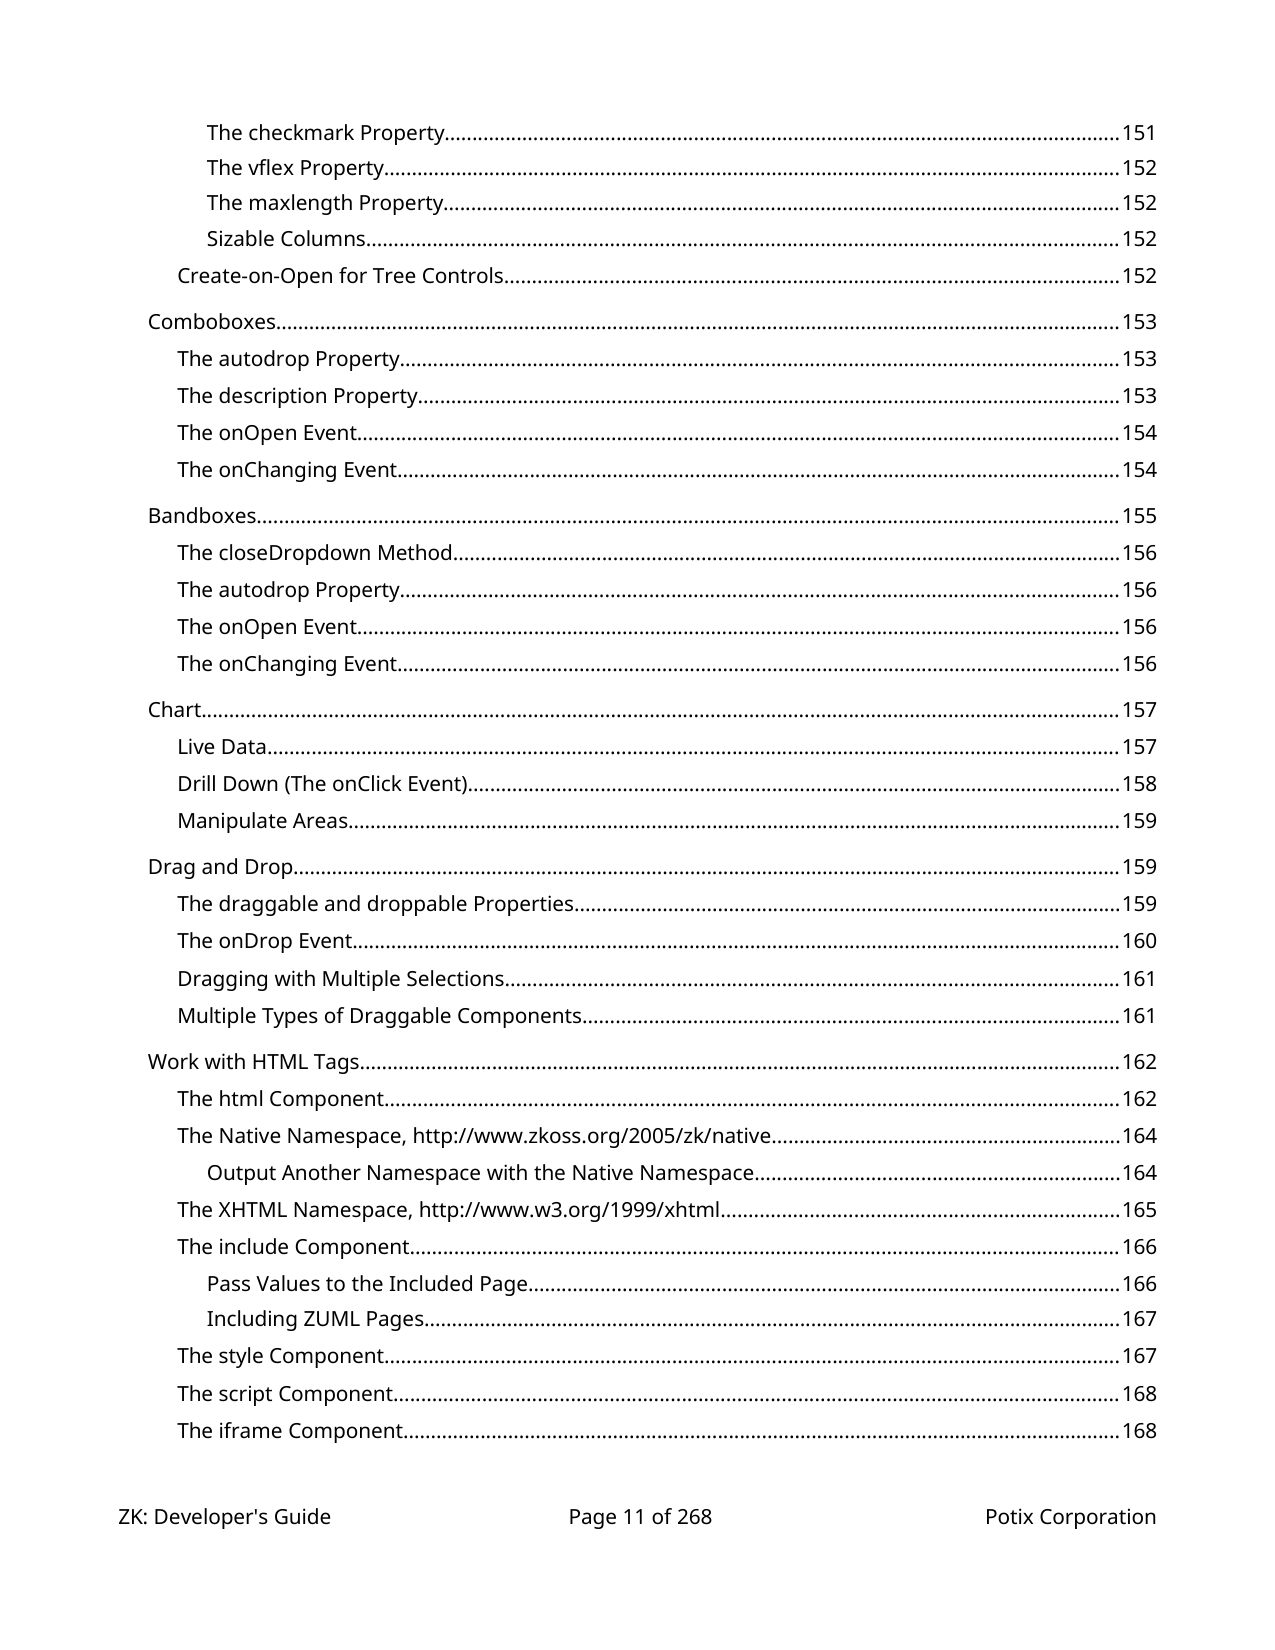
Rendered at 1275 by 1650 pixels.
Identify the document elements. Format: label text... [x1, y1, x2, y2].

text The script Component 168 [177, 1379, 1157, 1407]
text Manipulate Areas 159 [177, 807, 1157, 835]
text The onChanging Event 156 [177, 649, 1157, 678]
text The iframe Component 168 [177, 1416, 1157, 1444]
text Comboboxes 153 [148, 307, 1157, 335]
text The autodrop Property 156 [177, 575, 1157, 603]
text The description Property 153 [177, 381, 1157, 409]
text The style Component 167 [177, 1342, 1157, 1370]
text The autodrop Property 153 [177, 344, 1157, 372]
text The onOpen Event 154 [177, 418, 1157, 446]
text Work with HTML Tags 162 [148, 1047, 1157, 1075]
text Output Another Namespace with the Native Namespace 164 [207, 1158, 1157, 1186]
text Multiple Types of Draggable Components 161 [177, 1001, 1157, 1029]
text The include Component 166 [177, 1232, 1157, 1260]
text Chart 157 [148, 695, 1157, 723]
text Bandboxes 155 [148, 501, 1157, 529]
text The html Component 162 [177, 1084, 1157, 1112]
text The maxlength Property 152 [207, 188, 1157, 217]
text The Native Namespace, http://www.zkoss.org/2005/zk/native 164 [177, 1121, 1157, 1149]
text The vflex Property 152 [207, 153, 1157, 182]
text Live Data 157 [177, 732, 1157, 761]
text Pass Values to the Included Page 166 [207, 1269, 1157, 1297]
text The draggable and droppable Properties 159 [177, 889, 1157, 918]
text The checkmark Property 151 [207, 118, 1157, 146]
text Drag and Drop 159 [148, 852, 1157, 881]
text Drill Down (The onClick Event) 158 [177, 769, 1157, 798]
text Sizable Columns 152 [207, 224, 1157, 252]
text The onDrop Event 160 [177, 927, 1157, 955]
text The XHTML Namespace, http://www.w3.org/1999/xhtml 165 [177, 1195, 1157, 1223]
text The onOpen Event 156 [177, 612, 1157, 641]
text The onChanging Event 154 [177, 455, 1157, 483]
text Including ZUML Pages 167 [207, 1304, 1157, 1333]
text Dragging with Multiple Selections 161 [177, 964, 1157, 992]
text Create-on-Open for Tree Controls 152 [177, 261, 1157, 289]
text The closeDropdown Method 156 [177, 538, 1157, 566]
